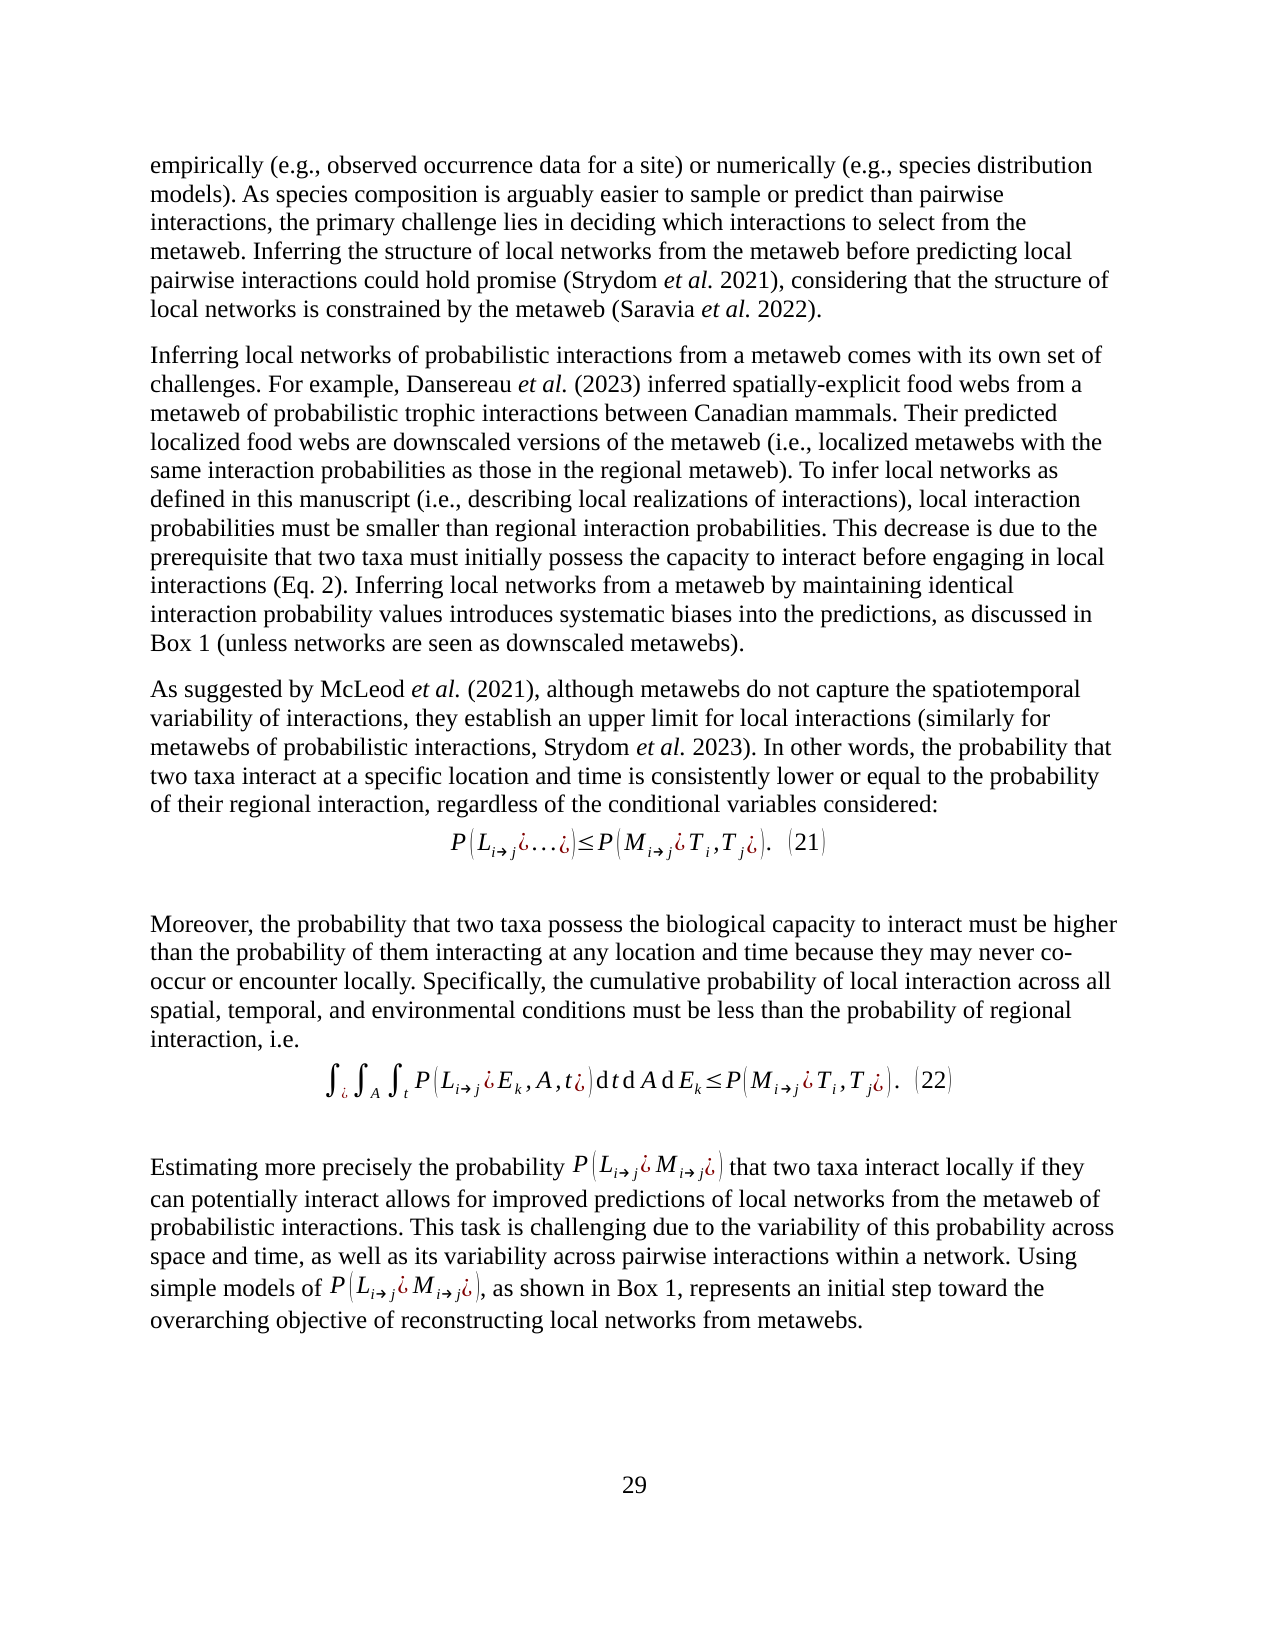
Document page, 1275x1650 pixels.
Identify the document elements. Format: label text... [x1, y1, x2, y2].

text empirically (e.g., observed occurrence data for a site) or numerically (e.g., species distribution models). As species composition is arguably easier to sample or predict than pairwise interactions, the primary challenge lies in deciding which interactions to select from the metaweb. Inferring the structure of local networks from the metaweb before predicting local pairwise interactions could hold promise (Strydom et al. 2021), considering that the structure of local networks is constrained by the metaweb (Saravia et al. 2022). [150, 150, 1125, 322]
text As suggested by McLeod et al. (2021), although metawebs do not capture the spatiotemporal variability of interactions, they establish an upper limit for local interactions (similarly for metawebs of probabilistic interactions, Strydom et al. 2023). In other words, the probability that two taxa interact at a specific location and time is consistently lower or equal to the probability of their regional interaction, regardless of the conditional variables considered: [150, 674, 1125, 818]
text Moreover, the probability that two taxa possess the biological capacity to interact must be higher than the probability of them interacting at any location and time because they may never co-occur or encounter locally. Specifically, the cumulative probability of local interaction across all spatial, temporal, and environmental conditions must be less than the probability of regional interaction, i.e. [150, 909, 1125, 1052]
text Estimating more precisely the probability that two taxa interact locally if they can potentially interact allows for improved predictions of local networks from the metaweb of probabilistic interactions. This task is challenging due to the variability of this probability across space and time, as well as its variability across pairwise interactions within a network. Using simple models of , as shown in Box 1, represents an initial step toward the overarching objective of reconstructing local networks from metawebs. [150, 1149, 1125, 1333]
text Inferring local networks of probabilistic interactions from a metaweb comes with its own set of challenges. For example, Dansereau et al. (2023) inferred spatially-explicit food webs from a metaweb of probabilistic trophic interactions between Canadian mammals. Their predicted localized food webs are downscaled versions of the metaweb (i.e., localized metawebs with the same interaction probabilities as those in the regional metaweb). To infer local networks as defined in this manuscript (i.e., describing local realizations of interactions), local interaction probabilities must be smaller than regional interaction probabilities. This decrease is due to the prerequisite that two taxa must initially possess the capacity to interact before engaging in local interactions (Eq. 2). Inferring local networks from a metaweb by maintaining identical interaction probability values introduces systematic biases into the predictions, as discussed in Box 1 (unless networks are seen as downscaled metawebs). [150, 340, 1125, 657]
